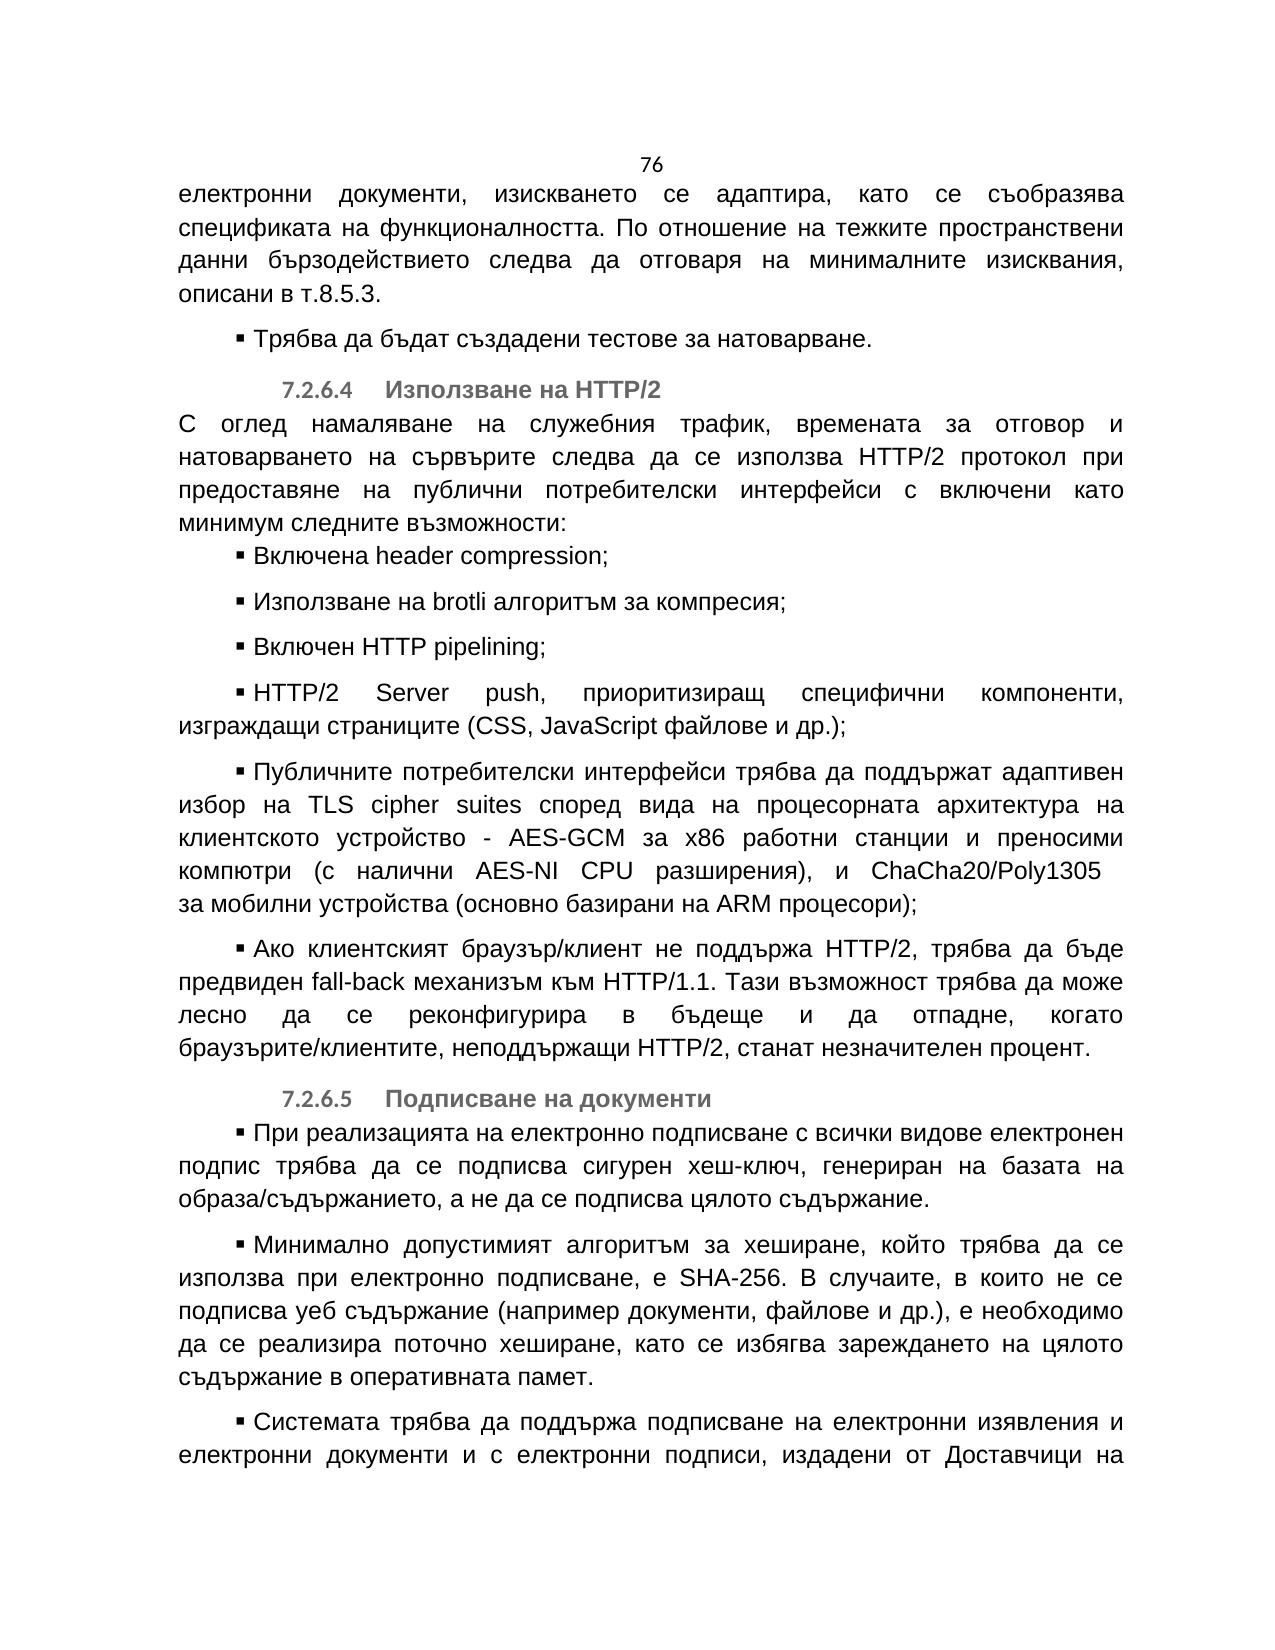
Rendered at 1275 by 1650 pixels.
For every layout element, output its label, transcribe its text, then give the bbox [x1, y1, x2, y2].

list Включена header compression; [178, 541, 1125, 570]
list При реализацията на електронно подписване с всички видове електронен подпис трябва да се подписва сигурен хеш-ключ, генериран на базата на образа/съдържанието, а не да се подписва цялото съдържание. [178, 1118, 1125, 1213]
list HTTP/2 Server push, приоритизиращ специфични компоненти, изграждащи страниците (CSS, JavaScript файлове и др.); [178, 678, 1125, 740]
subtitle Подписване на документи [282, 1083, 1125, 1113]
list електронни документи, изискването се адаптира, като се съобразява спецификата на функционалността. По отношение на тежките пространствени данни бързодействието следва да отговаря на минималните изисквания, описани в т.8.5.3. [178, 179, 1125, 307]
list Системата трябва да поддържа подписване на електронни изявления и електронни документи и с електронни подписи, издадени от Доставчици на [178, 1407, 1125, 1469]
list Включен HTTP pipelining; [178, 632, 1125, 661]
subtitle Използване на HTTP/2 [282, 374, 1125, 404]
list Ако клиентският браузър/клиент не поддържа HTTP/2, трябва да бъде предвиден fall-back механизъм към HTTP/1.1. Тази възможност трябва да може лесно да се реконфигурира в бъдеще и да отпадне, когато браузърите/клиентите, неподдържащи HTTP/2, станат незначителен процент. [178, 934, 1125, 1062]
list Минимално допустимият алгоритъм за хеширане, който трябва да се използва при електронно подписване, е SHA-256. В случаите, в които не се подписва уеб съдържание (например документи, файлове и др.), е необходимо да се реализира поточно хеширане, като се избягва зареждането на цялото съдържание в оперативната памет. [178, 1230, 1125, 1391]
list Публичните потребителски интерфейси трябва да поддържат адаптивен избор на TLS cipher suites според вида на процесорната архитектура на клиентското устройство - AES-GCM за x86 работни станции и преносими компютри (с налични AES-NI CPU разширения), и ChaCha20/Poly1305 за мобилни устройства (основно базирани на ARM процесори); [178, 756, 1125, 917]
list Трябва да бъдат създадени тестове за натоварване. [178, 324, 1125, 353]
text С оглед намаляване на служебния трафик, времената за отговор и натоварването на сървърите следва да се използва HTTP/2 протокол при предоставяне на публични потребителски интерфейси с включени като минимум следните възможности: [178, 409, 1125, 537]
list Използване на brotli алгоритъм за компресия; [178, 587, 1125, 615]
